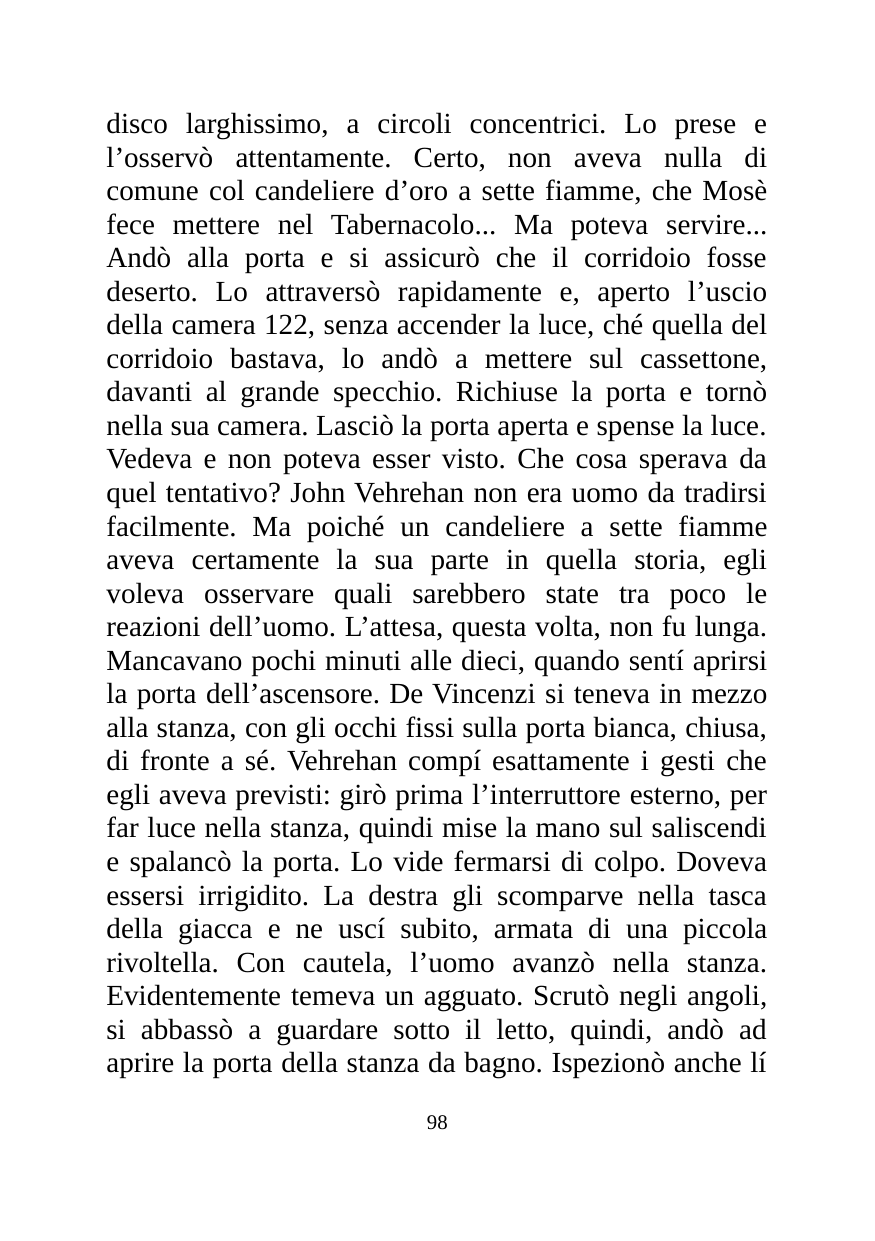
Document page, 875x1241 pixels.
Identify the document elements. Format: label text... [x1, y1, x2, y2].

text disco larghissimo, a circoli concentrici. Lo prese e l’osservò attentamente. Certo, non aveva nulla di comune col candeliere d’oro a sette fiamme, che Mosè fece mettere nel Tabernacolo... Ma poteva servire... Andò alla porta e si assicurò che il corridoio fosse deserto. Lo attraversò rapidamente e, aperto l’uscio della camera 122, senza accender la luce, ché quella del corridoio bastava, lo andò a mettere sul cassettone, davanti al grande specchio. Richiuse la porta e tornò nella sua camera. Lasciò la porta aperta e spense la luce. Vedeva e non poteva esser visto. Che cosa sperava da quel tentativo? John Vehrehan non era uomo da tradirsi facilmente. Ma poiché un candeliere a sette fiamme aveva certamente la sua parte in quella storia, egli voleva osservare quali sarebbero state tra poco le reazioni dell’uomo. L’attesa, questa volta, non fu lunga. Mancavano pochi minuti alle dieci, quando sentí aprirsi la porta dell’ascensore. De Vincenzi si teneva in mezzo alla stanza, con gli occhi fissi sulla porta bianca, chiusa, di fronte a sé. Vehrehan compí esattamente i gesti che egli aveva previsti: girò prima l’interruttore esterno, per far luce nella stanza, quindi mise la mano sul saliscendi e spalancò la porta. Lo vide fermarsi di colpo. Doveva essersi irrigidito. La destra gli scomparve nella tasca della giacca e ne uscí subito, armata di una piccola rivoltella. Con cautela, l’uomo avanzò nella stanza. Evidentemente temeva un agguato. Scrutò negli angoli, si abbassò a guardare sotto il letto, quindi, andò ad aprire la porta della stanza da bagno. Ispezionò anche lí [106, 106, 768, 1079]
